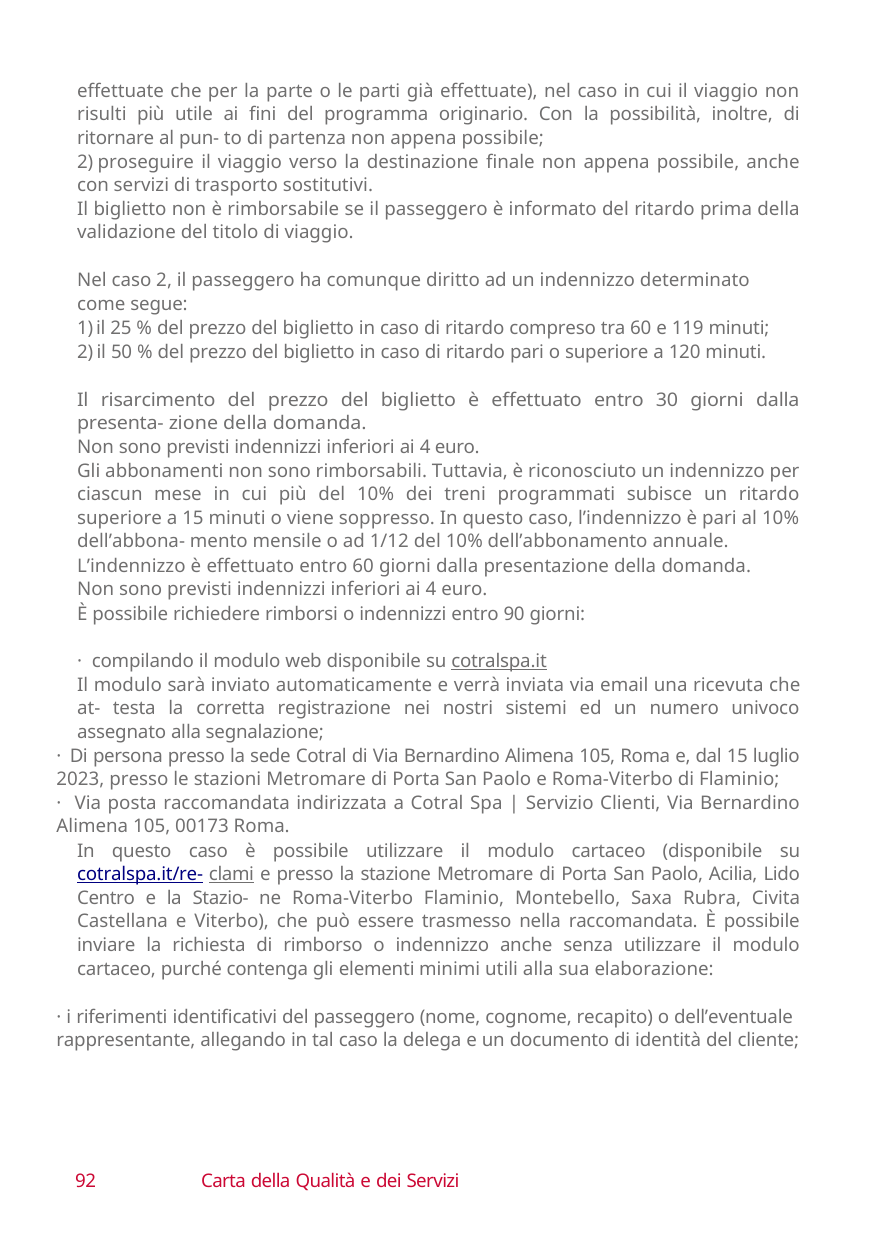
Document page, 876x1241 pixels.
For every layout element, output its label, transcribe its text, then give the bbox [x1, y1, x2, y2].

list proseguire il viaggio verso la destinazione finale non appena possibile, anche con servizi di trasporto sostitutivi. [77, 149, 800, 197]
text L’indennizzo è effettuato entro 60 giorni dalla presentazione della domanda. Non sono previsti indennizzi inferiori ai 4 euro. [77, 553, 751, 601]
text In questo caso è possibile utilizzare il modulo cartaceo (disponibile su cotralspa.it/re- clami e presso la stazione Metromare di Porta San Paolo, Acilia, Lido Centro e la Stazio- ne Roma-Viterbo Flaminio, Montebello, Saxa Rubra, Civita Castellana e Viterbo), che può essere trasmesso nella raccomandata. È possibile inviare la richiesta di rimborso o indennizzo anche senza utilizzare il modulo cartaceo, purché contenga gli elementi minimi utili alla sua elaborazione: [77, 838, 800, 981]
text Non sono previsti indennizzi inferiori ai 4 euro. [77, 434, 858, 458]
list il 50 % del prezzo del biglietto in caso di ritardo pari o superiore a 120 minuti. [77, 339, 858, 363]
text Il modulo sarà inviato automaticamente e verrà inviata via email una ricevuta che at- testa la corretta registrazione nei nostri sistemi ed un numero univoco assegnato alla segnalazione; [77, 672, 800, 743]
list il 25 % del prezzo del biglietto in caso di ritardo compreso tra 60 e 119 minuti; [77, 315, 858, 339]
text Gli abbonamenti non sono rimborsabili. Tuttavia, è riconosciuto un indennizzo per ciascun mese in cui più del 10% dei treni programmati subisce un ritardo superiore a 15 minuti o viene soppresso. In questo caso, l’indennizzo è pari al 10% dell’abbona- mento mensile o ad 1/12 del 10% dell’abbonamento annuale. [77, 458, 800, 553]
text È possibile richiedere rimborsi o indennizzi entro 90 giorni: [77, 601, 858, 625]
text effettuate che per la parte o le parti già effettuate), nel caso in cui il viaggio non risulti più utile ai fini del programma originario. Con la possibilità, inoltre, di ritornare al pun- to di partenza non appena possibile; [77, 78, 800, 149]
text Nel caso 2, il passeggero ha comunque diritto ad un indennizzo determinato come segue: [77, 268, 802, 315]
list compilando il modulo web disponibile su cotralspa.it [77, 647, 858, 672]
text Il biglietto non è rimborsabile se il passeggero è informato del ritardo prima della validazione del titolo di viaggio. [77, 197, 800, 244]
list i riferimenti identificativi del passeggero (nome, cognome, recapito) o dell’eventuale rappresentante, allegando in tal caso la delega e un documento di identità del cliente; [56, 1004, 800, 1052]
list Via posta raccomandata indirizzata a Cotral Spa | Servizio Clienti, Via Bernardino Alimena 105, 00173 Roma. [56, 791, 800, 838]
text Il risarcimento del prezzo del biglietto è effettuato entro 30 giorni dalla presenta- zione della domanda. [77, 387, 800, 434]
list Di persona presso la sede Cotral di Via Bernardino Alimena 105, Roma e, dal 15 luglio 2023, presso le stazioni Metromare di Porta San Paolo e Roma-Viterbo di Flaminio; [56, 743, 800, 791]
